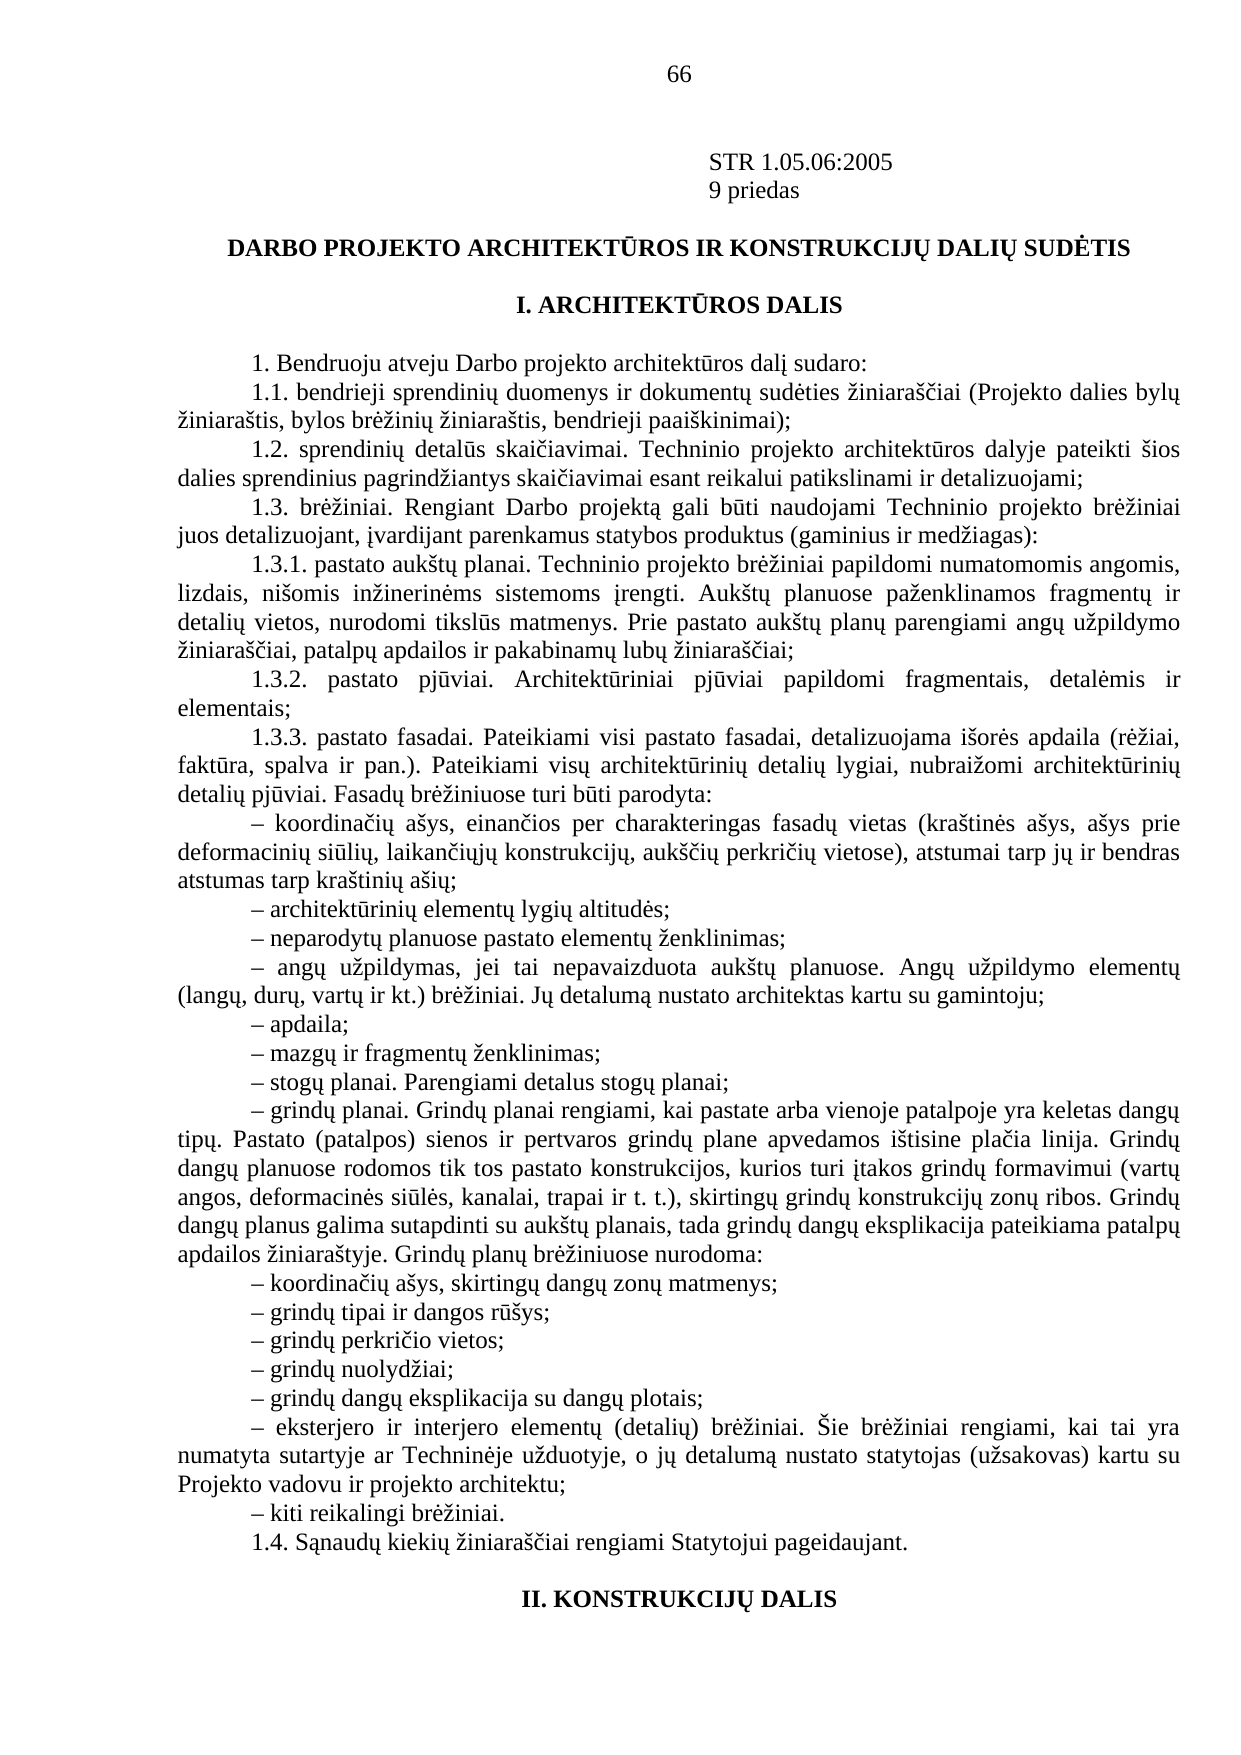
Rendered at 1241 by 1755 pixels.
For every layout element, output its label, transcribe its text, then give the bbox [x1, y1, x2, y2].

text – architektūrinių elementų lygių altitudės; [177, 894, 1181, 923]
text – grindų planai. Grindų planai rengiami, kai pastate arba vienoje patalpoje yra keletas dangų tipų. Pastato (patalpos) sienos ir pertvaros grindų plane apvedamos ištisine plačia linija. Grindų dangų planuose rodomos tik tos pastato konstrukcijos, kurios turi įtakos grindų formavimui (vartų angos, deformacinės siūlės, kanalai, trapai ir t. t.), skirtingų grindų konstrukcijų zonų ribos. Grindų dangų planus galima sutapdinti su aukštų planais, tada grindų dangų eksplikacija pateikiama patalpų apdailos žiniaraštyje. Grindų planų brėžiniuose nurodoma: [177, 1096, 1181, 1268]
text 1.3.2. pastato pjūviai. Architektūriniai pjūviai papildomi fragmentais, detalėmis ir elementais; [177, 664, 1181, 722]
text I. ARCHITEKTŪROS DALIS [177, 291, 1181, 319]
text 1.3.1. pastato aukštų planai. Techninio projekto brėžiniai papildomi numatomomis angomis, lizdais, nišomis inžinerinėms sistemoms įrengti. Aukštų planuose paženklinamos fragmentų ir detalių vietos, nurodomi tikslūs matmenys. Prie pastato aukštų planų parengiami angų užpildymo žiniaraščiai, patalpų apdailos ir pakabinamų lubų žiniaraščiai; [177, 549, 1181, 664]
text – eksterjero ir interjero elementų (detalių) brėžiniai. Šie brėžiniai rengiami, kai tai yra numatyta sutartyje ar Techninėje užduotyje, o jų detalumą nustato statytojas (užsakovas) kartu su Projekto vadovu ir projekto architektu; [177, 1412, 1181, 1498]
text – apdaila; [177, 1009, 1181, 1038]
text 9 priedas [177, 176, 1181, 204]
text 1.2. sprendinių detalūs skaičiavimai. Techninio projekto architektūros dalyje pateikti šios dalies sprendinius pagrindžiantys skaičiavimai esant reikalui patikslinami ir detalizuojami; [177, 434, 1181, 492]
text – kiti reikalingi brėžiniai. [177, 1498, 1181, 1527]
text 1.1. bendrieji sprendinių duomenys ir dokumentų sudėties žiniaraščiai (Projekto dalies bylų žiniaraštis, bylos brėžinių žiniaraštis, bendrieji paaiškinimai); [177, 377, 1181, 434]
text – koordinačių ašys, skirtingų dangų zonų matmenys; [177, 1268, 1181, 1297]
text DARBO PROJEKTO ARCHITEKTŪROS IR KONSTRUKCIJŲ DALIŲ SUDĖTIS [177, 233, 1181, 262]
text II. KONSTRUKCIJŲ DALIS [177, 1584, 1181, 1613]
text – grindų tipai ir dangos rūšys; [177, 1297, 1181, 1326]
text 1.4. Sąnaudų kiekių žiniaraščiai rengiami Statytojui pageidaujant. [177, 1527, 1181, 1556]
text STR 1.05.06:2005 [177, 147, 1181, 176]
text – stogų planai. Parengiami detalus stogų planai; [177, 1067, 1181, 1096]
text – angų užpildymas, jei tai nepavaizduota aukštų planuose. Angų užpildymo elementų (langų, durų, vartų ir kt.) brėžiniai. Jų detalumą nustato architektas kartu su gamintoju; [177, 952, 1181, 1009]
text 1. Bendruoju atveju Darbo projekto architektūros dalį sudaro: [177, 348, 1181, 377]
text 1.3.3. pastato fasadai. Pateikiami visi pastato fasadai, detalizuojama išorės apdaila (rėžiai, faktūra, spalva ir pan.). Pateikiami visų architektūrinių detalių lygiai, nubraižomi architektūrinių detalių pjūviai. Fasadų brėžiniuose turi būti parodyta: [177, 722, 1181, 808]
text – grindų perkričio vietos; [177, 1326, 1181, 1354]
text – grindų dangų eksplikacija su dangų plotais; [177, 1383, 1181, 1412]
text 1.3. brėžiniai. Rengiant Darbo projektą gali būti naudojami Techninio projekto brėžiniai juos detalizuojant, įvardijant parenkamus statybos produktus (gaminius ir medžiagas): [177, 492, 1181, 549]
text – koordinačių ašys, einančios per charakteringas fasadų vietas (kraštinės ašys, ašys prie deformacinių siūlių, laikančiųjų konstrukcijų, aukščių perkričių vietose), atstumai tarp jų ir bendras atstumas tarp kraštinių ašių; [177, 808, 1181, 894]
text – mazgų ir fragmentų ženklinimas; [177, 1038, 1181, 1067]
text – neparodytų planuose pastato elementų ženklinimas; [177, 923, 1181, 952]
text – grindų nuolydžiai; [177, 1354, 1181, 1383]
